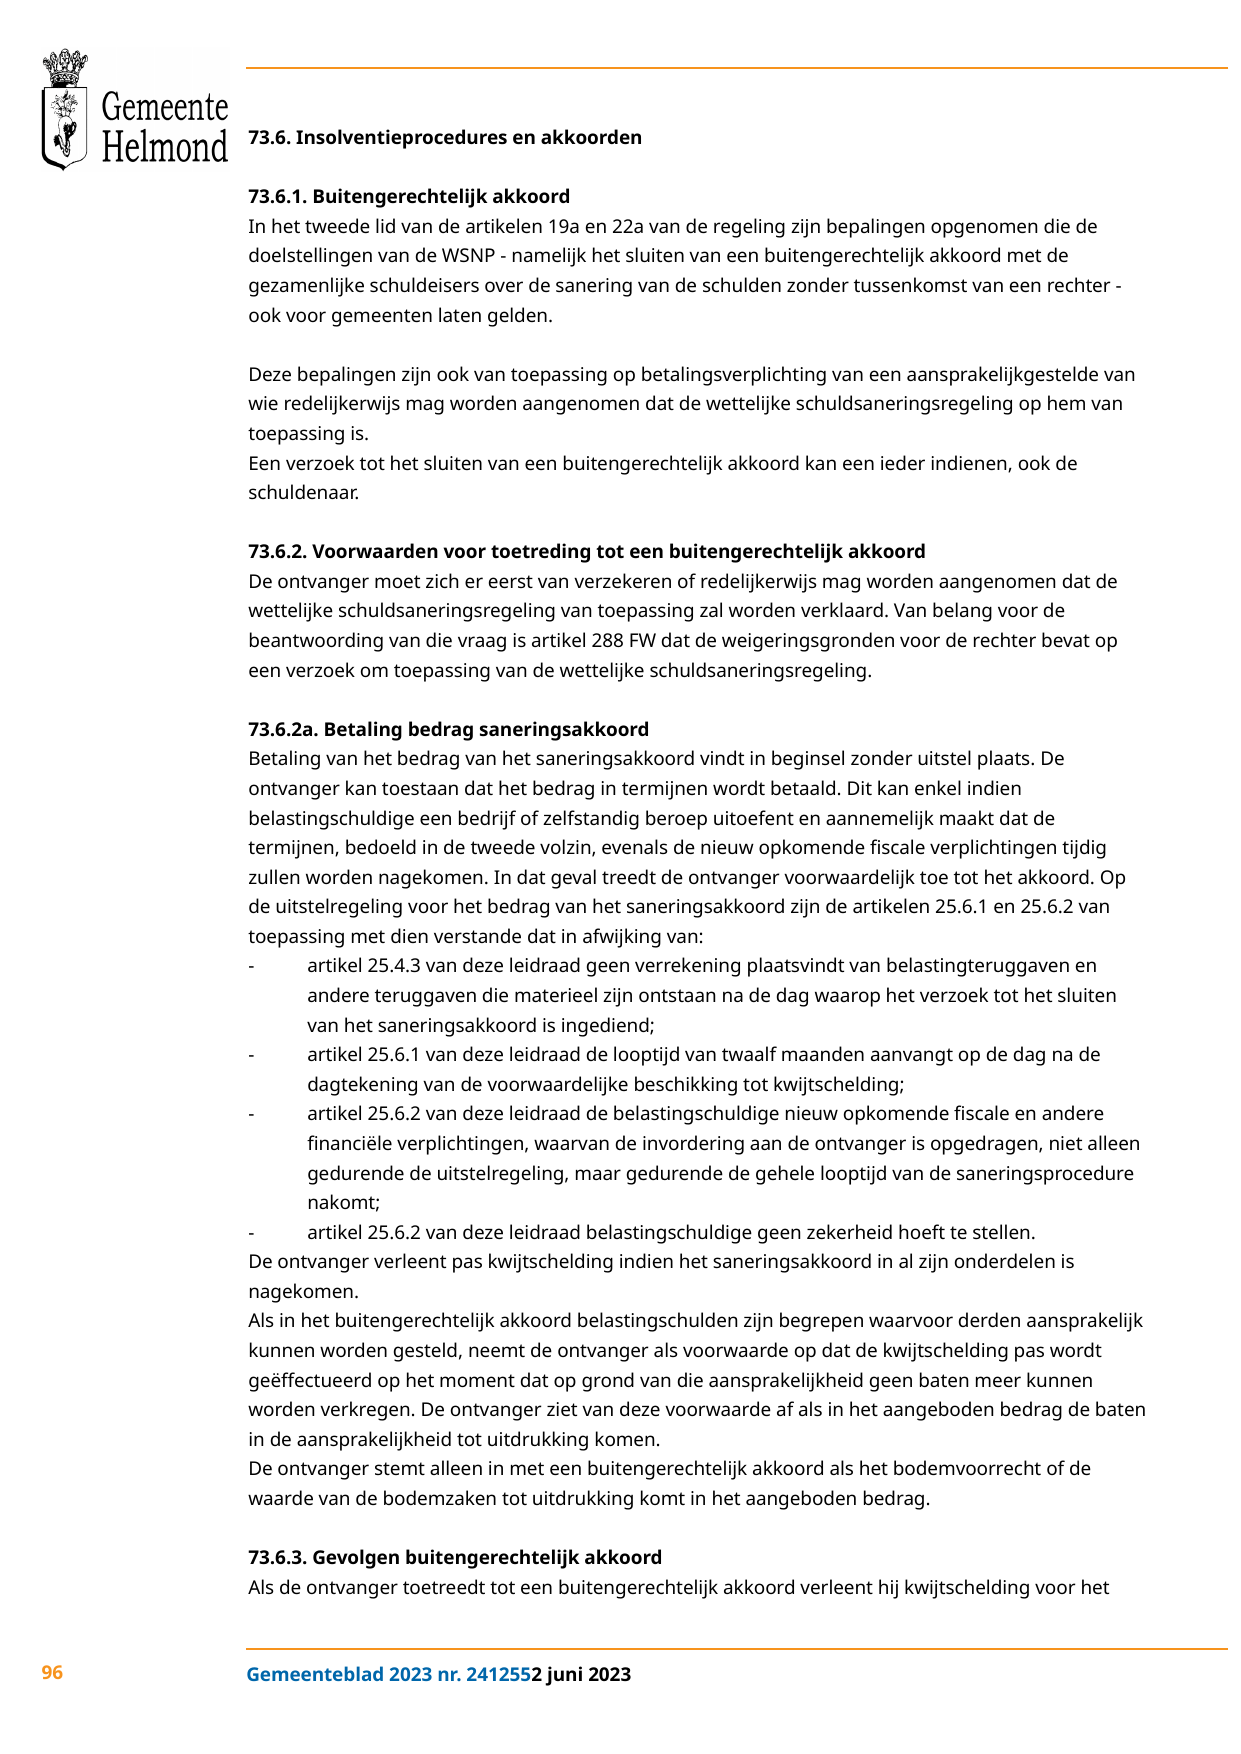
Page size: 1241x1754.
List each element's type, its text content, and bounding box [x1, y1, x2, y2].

text Een verzoek tot het sluiten van een buitengerechtelijk akkoord kan een ieder indienen, ook de schuldenaar. [248, 450, 1152, 505]
list artikel 25.6.2 van deze leidraad belastingschuldige geen zekerheid hoeft te stellen. [248, 1219, 1152, 1245]
text 73.6.2a. Betaling bedrag saneringsakkoord [248, 716, 1152, 742]
text 73.6.1. Buitengerechtelijk akkoord [248, 183, 1152, 209]
text Als de ontvanger toetreedt tot een buitengerechtelijk akkoord verleent hij kwijtschelding voor het [248, 1574, 1152, 1600]
text De ontvanger moet zich er eerst van verzekeren of redelijkerwijs mag worden aangenomen dat de wettelijke schuldsaneringsregeling van toepassing zal worden verklaard. Van belang voor de beantwoording van die vraag is artikel 288 FW dat de weigeringsgronden voor de rechter bevat op een verzoek om toepassing van de wettelijke schuldsaneringsregeling. [248, 568, 1152, 683]
text Deze bepalingen zijn ook van toepassing op betalingsverplichting van een aansprakelijkgestelde van wie redelijkerwijs mag worden aangenomen dat de wettelijke schuldsaneringsregeling op hem van toepassing is. [248, 361, 1152, 446]
text De ontvanger verleent pas kwijtschelding indien het saneringsakkoord in al zijn onderdelen is nagekomen. [248, 1248, 1152, 1304]
picture [41, 47, 231, 172]
text De ontvanger stemt alleen in met een buitengerechtelijk akkoord als het bodemvoorrecht of de waarde van de bodemzaken tot uitdrukking komt in het aangeboden bedrag. [248, 1456, 1152, 1511]
list artikel 25.6.1 van deze leidraad de looptijd van twaalf maanden aanvangt op de dag na de dagtekening van de voorwaardelijke beschikking tot kwijtschelding; [248, 1041, 1152, 1097]
text Betaling van het bedrag van het saneringsakkoord vindt in beginsel zonder uitstel plaats. De ontvanger kan toestaan dat het bedrag in termijnen wordt betaald. Dit kan enkel indien belastingschuldige een bedrijf of zelfstandig beroep uitoefent en aannemelijk maakt dat de termijnen, bedoeld in de tweede volzin, evenals de nieuw opkomende fiscale verplichtingen tijdig zullen worden nagekomen. In dat geval treedt de ontvanger voorwaardelijk toe tot het akkoord. Op de uitstelregeling voor het bedrag van het saneringsakkoord zijn de artikelen 25.6.1 en 25.6.2 van toepassing met dien verstande dat in afwijking van: [248, 746, 1152, 949]
text 73.6.2. Voorwaarden voor toetreding tot een buitengerechtelijk akkoord [248, 538, 1152, 564]
list artikel 25.4.3 van deze leidraad geen verrekening plaatsvindt van belastingteruggaven en andere teruggaven die materieel zijn ontstaan na de dag waarop het verzoek tot het sluiten van het saneringsakkoord is ingediend; [248, 953, 1152, 1038]
text 73.6. Insolventieprocedures en akkoorden [248, 124, 1152, 150]
text In het tweede lid van de artikelen 19a en 22a van de regeling zijn bepalingen opgenomen die de doelstellingen van de WSNP - namelijk het sluiten van een buitengerechtelijk akkoord met de gezamenlijke schuldeisers over de sanering van de schulden zonder tussenkomst van een rechter - ook voor gemeenten laten gelden. [248, 213, 1152, 328]
text 73.6.3. Gevolgen buitengerechtelijk akkoord [248, 1544, 1152, 1570]
list artikel 25.6.2 van deze leidraad de belastingschuldige nieuw opkomende fiscale en andere financiële verplichtingen, waarvan de invordering aan de ontvanger is opgedragen, niet alleen gedurende de uitstelregeling, maar gedurende de gehele looptijd van de saneringsprocedure nakomt; [248, 1101, 1152, 1215]
text Als in het buitengerechtelijk akkoord belastingschulden zijn begrepen waarvoor derden aansprakelijk kunnen worden gesteld, neemt de ontvanger als voorwaarde op dat de kwijtschelding pas wordt geëffectueerd op het moment dat op grond van die aansprakelijkheid geen baten meer kunnen worden verkregen. De ontvanger ziet van deze voorwaarde af als in het aangeboden bedrag de baten in de aansprakelijkheid tot uitdrukking komen. [248, 1308, 1152, 1452]
